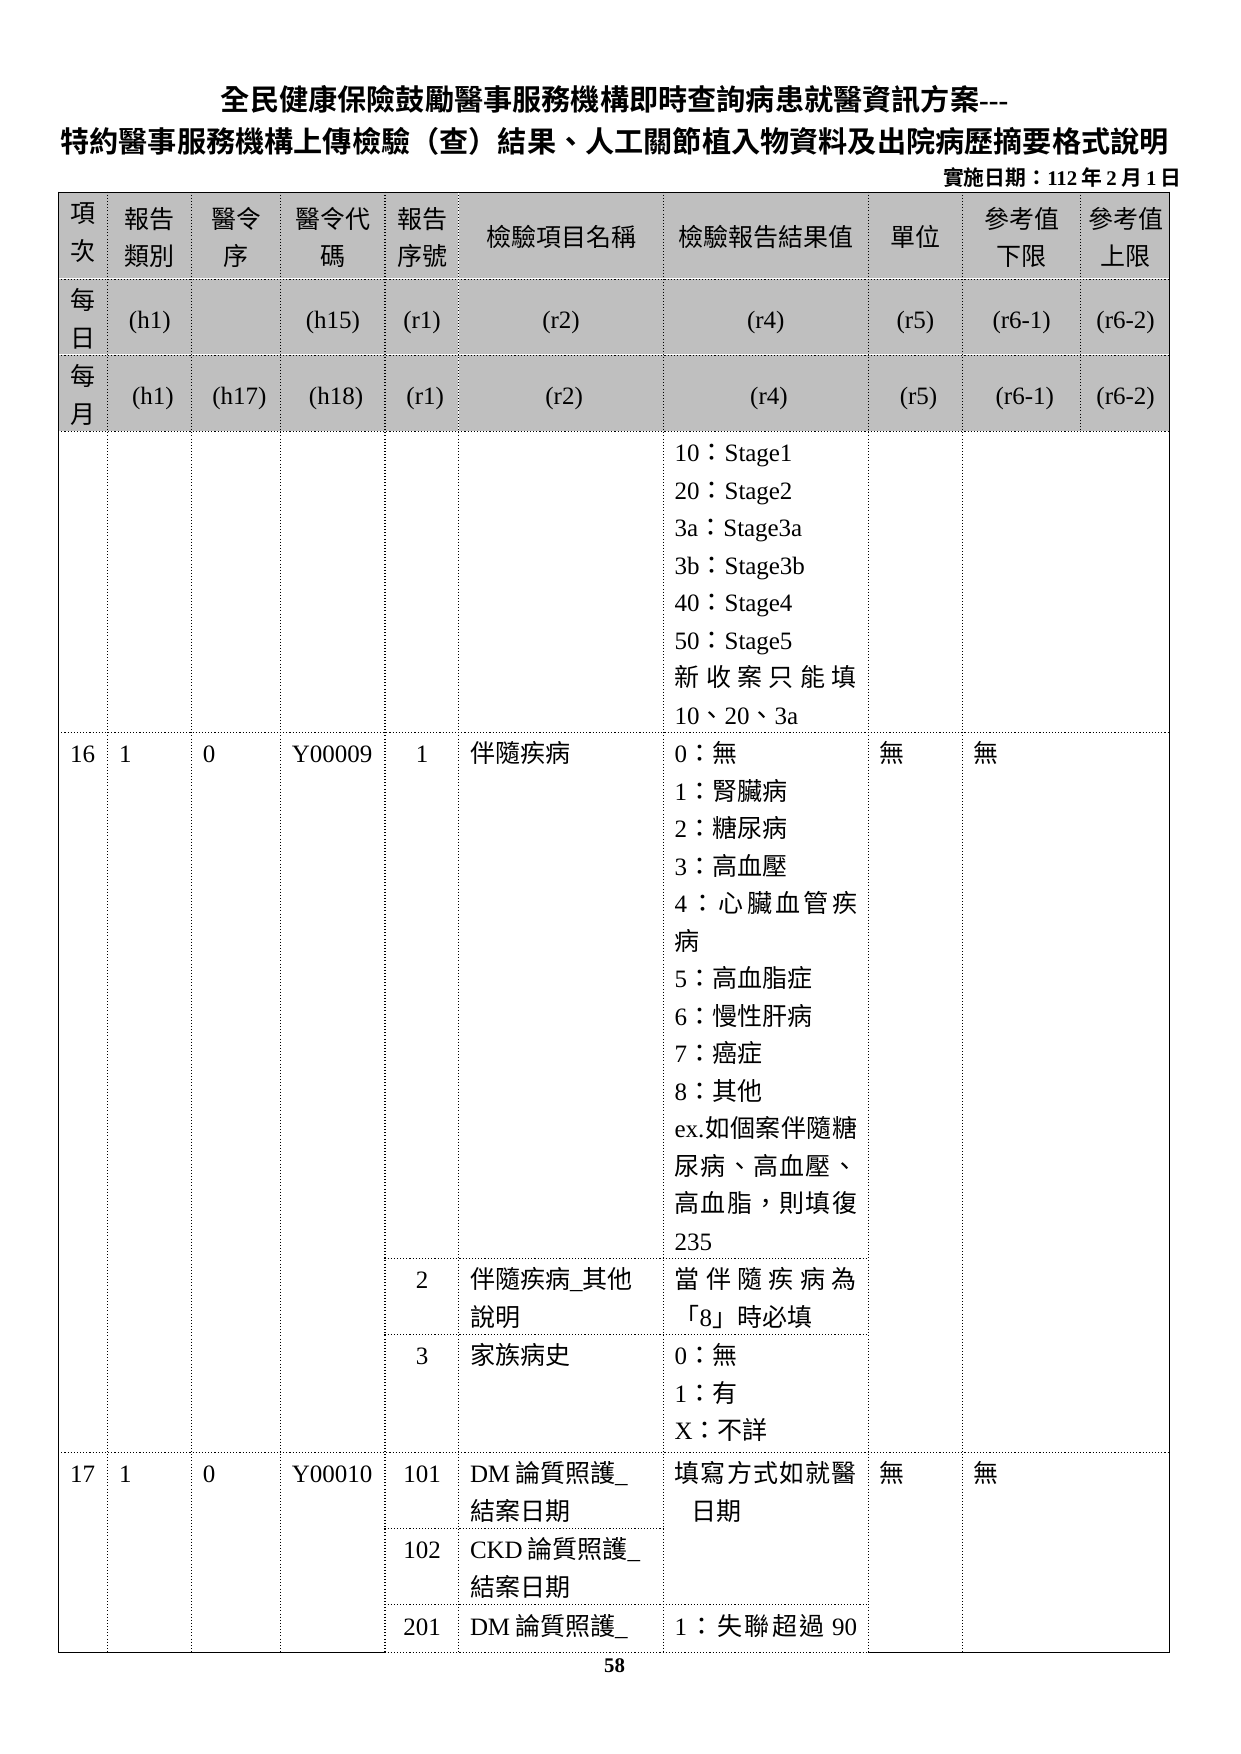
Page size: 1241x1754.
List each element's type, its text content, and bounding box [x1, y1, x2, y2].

table_cell 每月 [59, 355, 108, 431]
table_cell 17 [59, 1452, 108, 1652]
table_cell (h18) [280, 355, 385, 431]
table_cell 當伴隨疾病為「8」時必填 [663, 1258, 868, 1334]
table_cell 102 [385, 1528, 458, 1604]
table_header 醫令代碼 [280, 193, 385, 278]
table_header 單位 [868, 193, 962, 278]
table_header 檢驗報告結果值 [663, 193, 868, 278]
table_cell 無 [868, 1452, 962, 1652]
table_cell (r6-2) [1081, 279, 1169, 354]
table_cell 無 [962, 732, 1169, 1452]
table_header 報告類別 [108, 193, 191, 278]
table_cell (r5) [868, 355, 962, 431]
table_cell 家族病史 [459, 1334, 663, 1452]
table_header 醫令序 [191, 193, 280, 278]
table_cell (r1) [385, 355, 458, 431]
table_cell 101 [385, 1452, 458, 1528]
table_cell [385, 431, 458, 732]
table_cell 1 [108, 732, 191, 1452]
table_cell 0 [191, 732, 280, 1452]
table_cell (h1) [108, 279, 191, 354]
table_cell (r6-2) [1081, 355, 1169, 431]
table_cell 1 [108, 1452, 191, 1652]
table_cell 無 [962, 1452, 1169, 1652]
table_cell 16 [59, 732, 108, 1452]
table_cell [108, 431, 191, 732]
table_cell 1 [385, 732, 458, 1258]
table_cell DM論質照護_ [459, 1604, 663, 1652]
table_cell Y00009 [280, 732, 385, 1452]
table_cell 無 [868, 732, 962, 1452]
table_cell 3 [385, 1334, 458, 1452]
table_cell (r6-1) [962, 355, 1081, 431]
table_cell [280, 431, 385, 732]
table_cell 201 [385, 1604, 458, 1652]
table_cell 每日 [59, 279, 108, 354]
table_cell 伴隨疾病 [459, 732, 663, 1258]
table_cell 2 [385, 1258, 458, 1334]
table_cell (h17) [191, 355, 280, 431]
table_cell CKD論質照護_結案日期 [459, 1528, 663, 1604]
table_cell 10：Stage1 20：Stage2 3a：Stage3a 3b：Stage3b 40：Stage4 50：Stage5 新收案只能填10、20、3a [663, 431, 868, 732]
table_cell (r1) [385, 279, 458, 354]
table_cell (r4) [663, 279, 868, 354]
table_cell 填寫方式如就醫日期 [663, 1452, 868, 1604]
table_cell (r4) [663, 355, 868, 431]
table_header 項次 [59, 193, 108, 278]
table_header 報告序號 [385, 193, 458, 278]
table_cell 0：無 1：腎臟病 2：糖尿病 3：高血壓 4：心臟血管疾病 5：高血脂症 6：慢性肝病 7：癌症 8：其他 ex.如個案伴隨糖尿病、高血壓、高血脂，則填復235 [663, 732, 868, 1258]
table_header 檢驗項目名稱 [459, 193, 663, 278]
table_cell 0：無 1：有 X：不詳 [663, 1334, 868, 1452]
table_cell 伴隨疾病_其他說明 [459, 1258, 663, 1334]
table_header 參考值下限 [962, 193, 1081, 278]
table_cell Y00010 [280, 1452, 385, 1652]
table_cell (r5) [868, 279, 962, 354]
table_cell [191, 279, 280, 354]
table_cell (r2) [459, 355, 663, 431]
table_cell 1：失聯超過90 [663, 1604, 868, 1652]
table_cell [868, 431, 962, 732]
table_cell [191, 431, 280, 732]
table_cell [59, 431, 108, 732]
table_cell (h1) [108, 355, 191, 431]
table_cell 0 [191, 1452, 280, 1652]
table_cell (r2) [459, 279, 663, 354]
table_cell [962, 431, 1169, 732]
table_cell DM論質照護_結案日期 [459, 1452, 663, 1528]
table_cell (r6-1) [962, 279, 1081, 354]
table_header 參考值上限 [1081, 193, 1169, 278]
table_cell (h15) [280, 279, 385, 354]
table_cell [459, 431, 663, 732]
